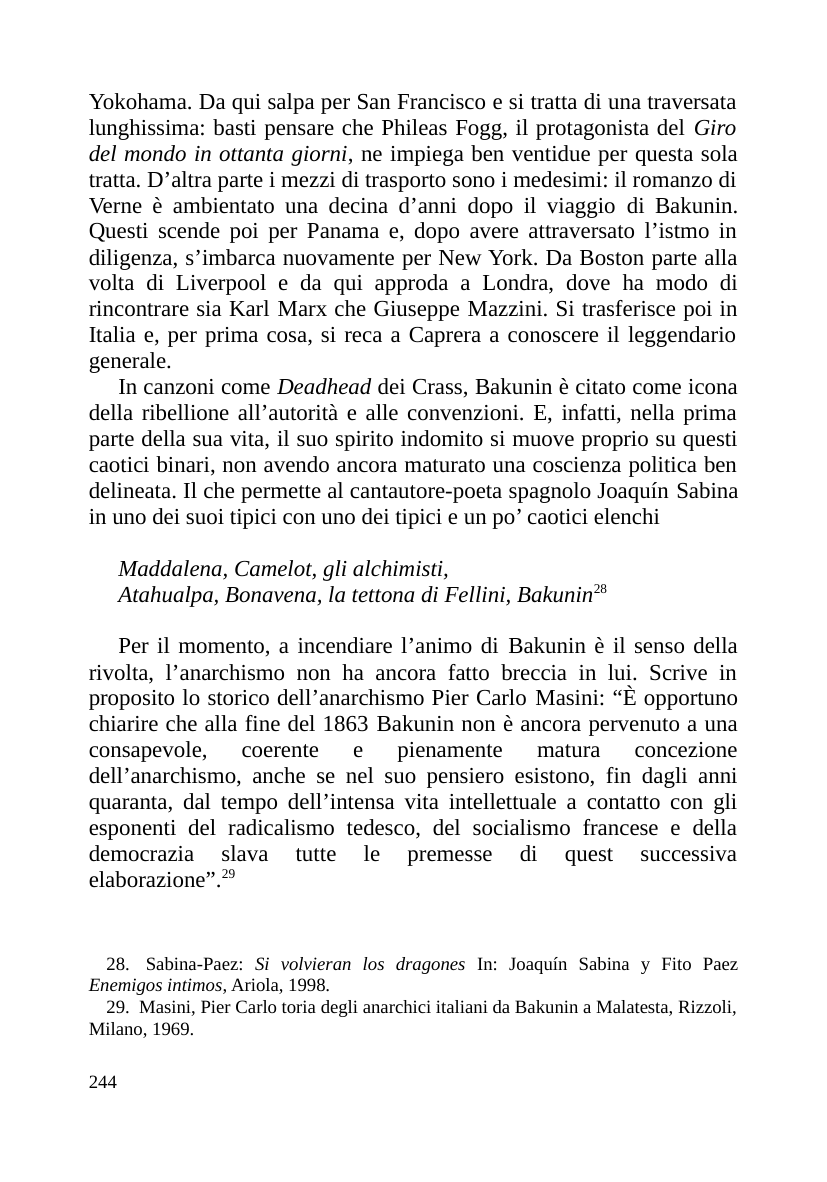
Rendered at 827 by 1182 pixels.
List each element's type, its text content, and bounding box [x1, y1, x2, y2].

text Maddalena, Camelot, gli alchimisti, [88, 555, 738, 581]
text Per il momento, a incendiare l’animo di Bakunin è il senso della rivolta, l’anarchismo non ha ancora fatto breccia in lui. Scrive in proposito lo storico dell’anarchismo Pier Carlo Masini: “È opportuno chiarire che alla fine del 1863 Bakunin non è ancora pervenuto a una consapevole, coerente e pienamente matura concezione dell’anarchismo, anche se nel suo pensiero esistono, fin dagli anni quaranta, dal tempo dell’intensa vita intellettuale a contatto con gli esponenti del radicalismo tedesco, del socialismo francese e della democrazia slava tutte le premesse di quest successiva elaborazione”. [88, 633, 738, 893]
text Masini, Pier Carlo toria degli anarchici italiani da Bakunin a Malatesta, Rizzoli, Milano, 1969. [88, 996, 738, 1039]
text Yokohama. Da qui salpa per San Francisco e si tratta di una traversata lunghissima: basti pensare che Phileas Fogg, il protagonista del Giro del mondo in ottanta giorni, ne impiega ben ventidue per questa sola tratta. D’altra parte i mezzi di trasporto sono i medesimi: il romanzo di Verne è ambientato una decina d’anni dopo il viaggio di Bakunin. Questi scende poi per Panama e, dopo avere attraversato l’istmo in diligenza, s’imbarca nuovamente per New York. Da Boston parte alla volta di Liverpool e da qui approda a Londra, dove ha modo di rincontrare sia Karl Marx che Giuseppe Mazzini. Si trasferisce poi in Italia e, per prima cosa, si reca a Caprera a conoscere il leggendario generale. [88, 88, 738, 374]
text Sabina-Paez: Si volvieran los dragones In: Joaquín Sabina y Fito Paez Enemigos intimos, Ariola, 1998. [88, 953, 738, 996]
text In canzoni come Deadhead dei Crass, Bakunin è citato come icona della ribellione all’autorità e alle convenzioni. E, infatti, nella prima parte della sua vita, il suo spirito indomito si muove proprio su questi caotici binari, non avendo ancora maturato una coscienza politica ben delineata. Il che permette al cantautore-poeta spagnolo Joaquín Sabina in uno dei suoi tipici con uno dei tipici e un po’ caotici elenchi [88, 374, 738, 529]
text Atahualpa, Bonavena, la tettona di Fellini, Bakunin [88, 581, 738, 607]
